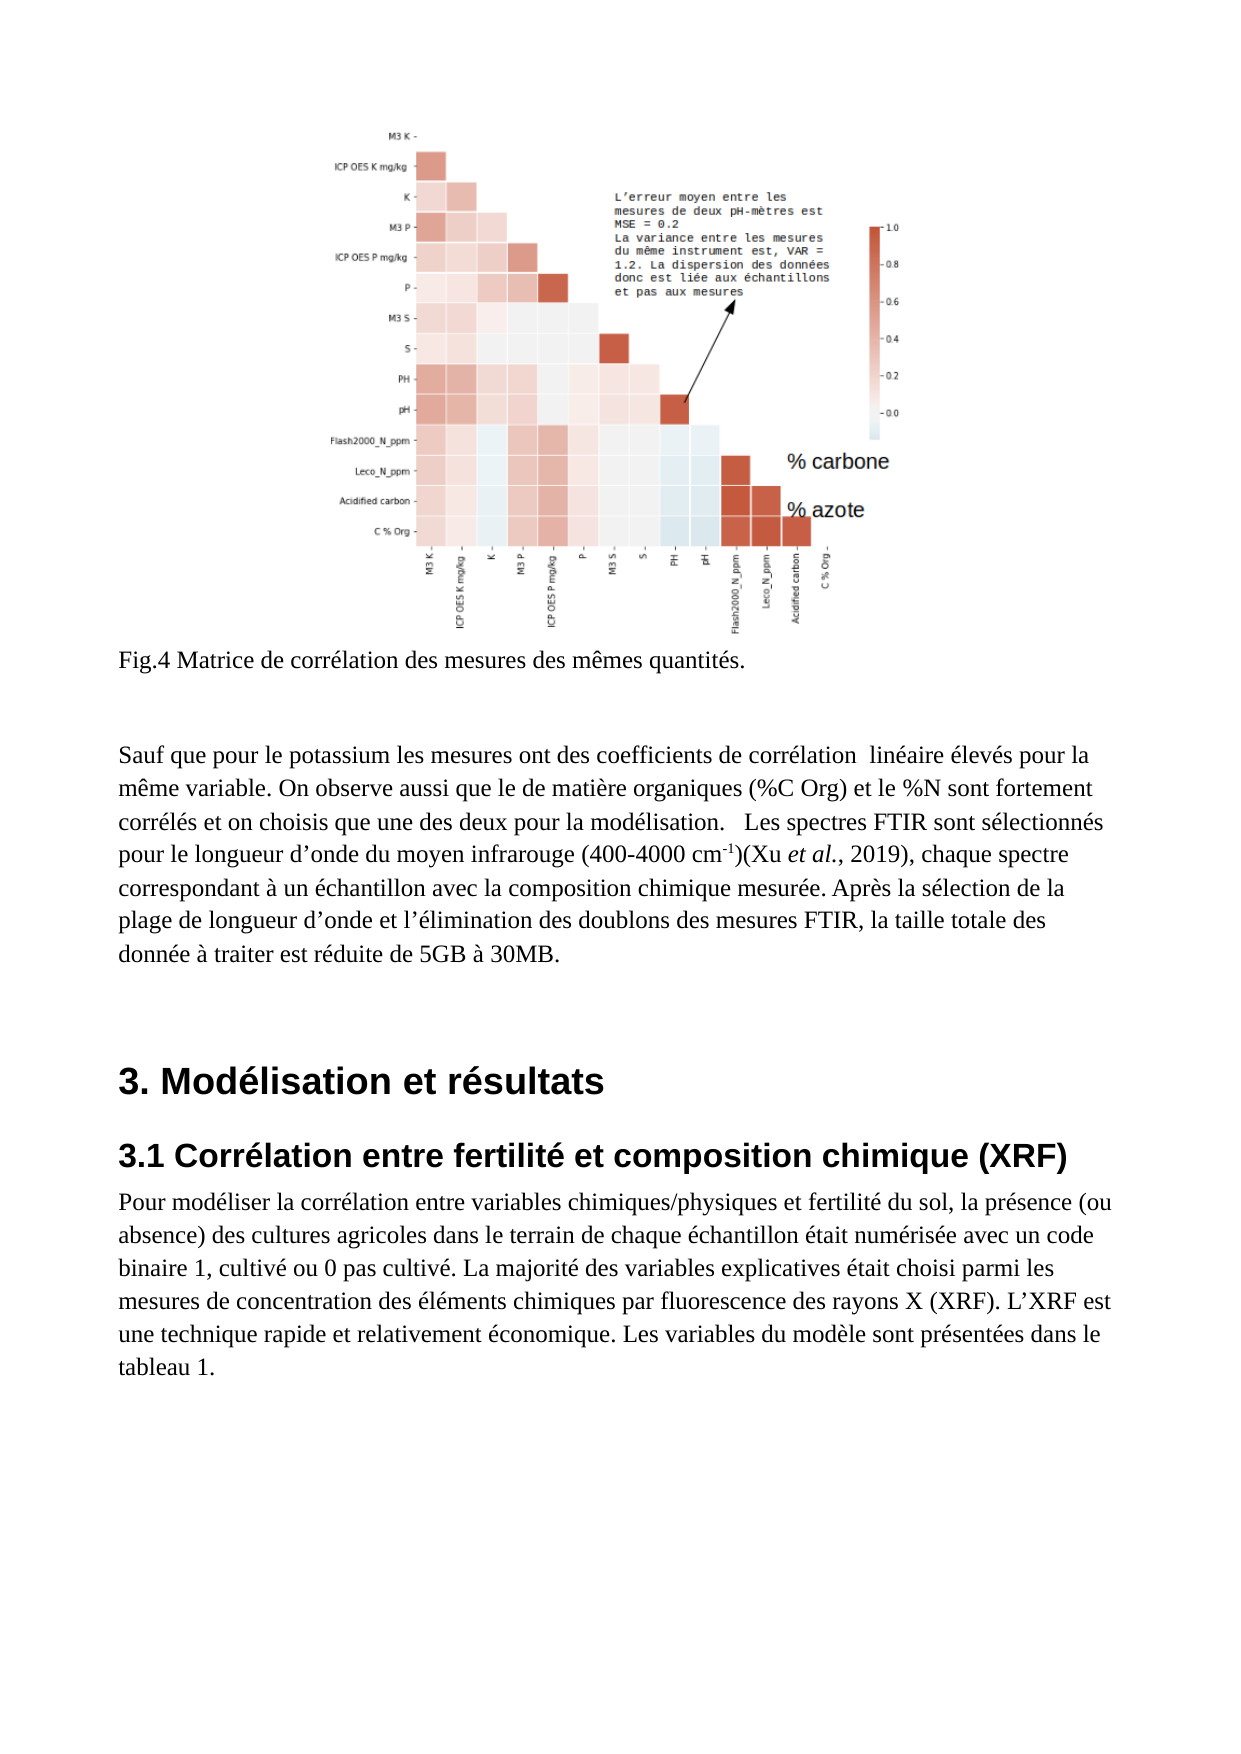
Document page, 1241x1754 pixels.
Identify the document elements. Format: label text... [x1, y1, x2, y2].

text Sauf que pour le potassium les mesures ont des coefficients de corrélation linéaire élevés pour la même variable. On observe aussi que le de matière organiques (%C Org) et le %N sont fortement corrélés et on choisis que une des deux pour la modélisation. Les spectres FTIR sont sélectionnés pour le longueur d’onde du moyen infrarouge (400-4000 cm-1)(Xu et al., 2019)⁠, chaque spectre correspondant à un échantillon avec la composition chimique mesurée. Après la sélection de la plage de longueur d’onde et l’élimination des doublons des mesures FTIR, la taille totale des donnée à traiter est réduite de 5GB à 30MB. [118, 741, 1122, 967]
picture [330, 118, 910, 641]
text Pour modéliser la corrélation entre variables chimiques/physiques et fertilité du sol, la présence (ou absence) des cultures agricoles dans le terrain de chaque échantillon était numérisée avec un code binaire 1, cultivé ou 0 pas cultivé. La majorité des variables explicatives était choisi parmi les mesures de concentration des éléments chimiques par fluorescence des rayons X (XRF). L’XRF est une technique rapide et relativement économique. Les variables du modèle sont présentées dans le tableau 1. [118, 1187, 1122, 1381]
subtitle 3. Modélisation et résultats [118, 1059, 1122, 1102]
text Fig.4 Matrice de corrélation des mesures des mêmes quantités. [118, 641, 1122, 674]
subtitle 3.1 Corrélation entre fertilité et composition chimique (XRF) [118, 1136, 1122, 1174]
